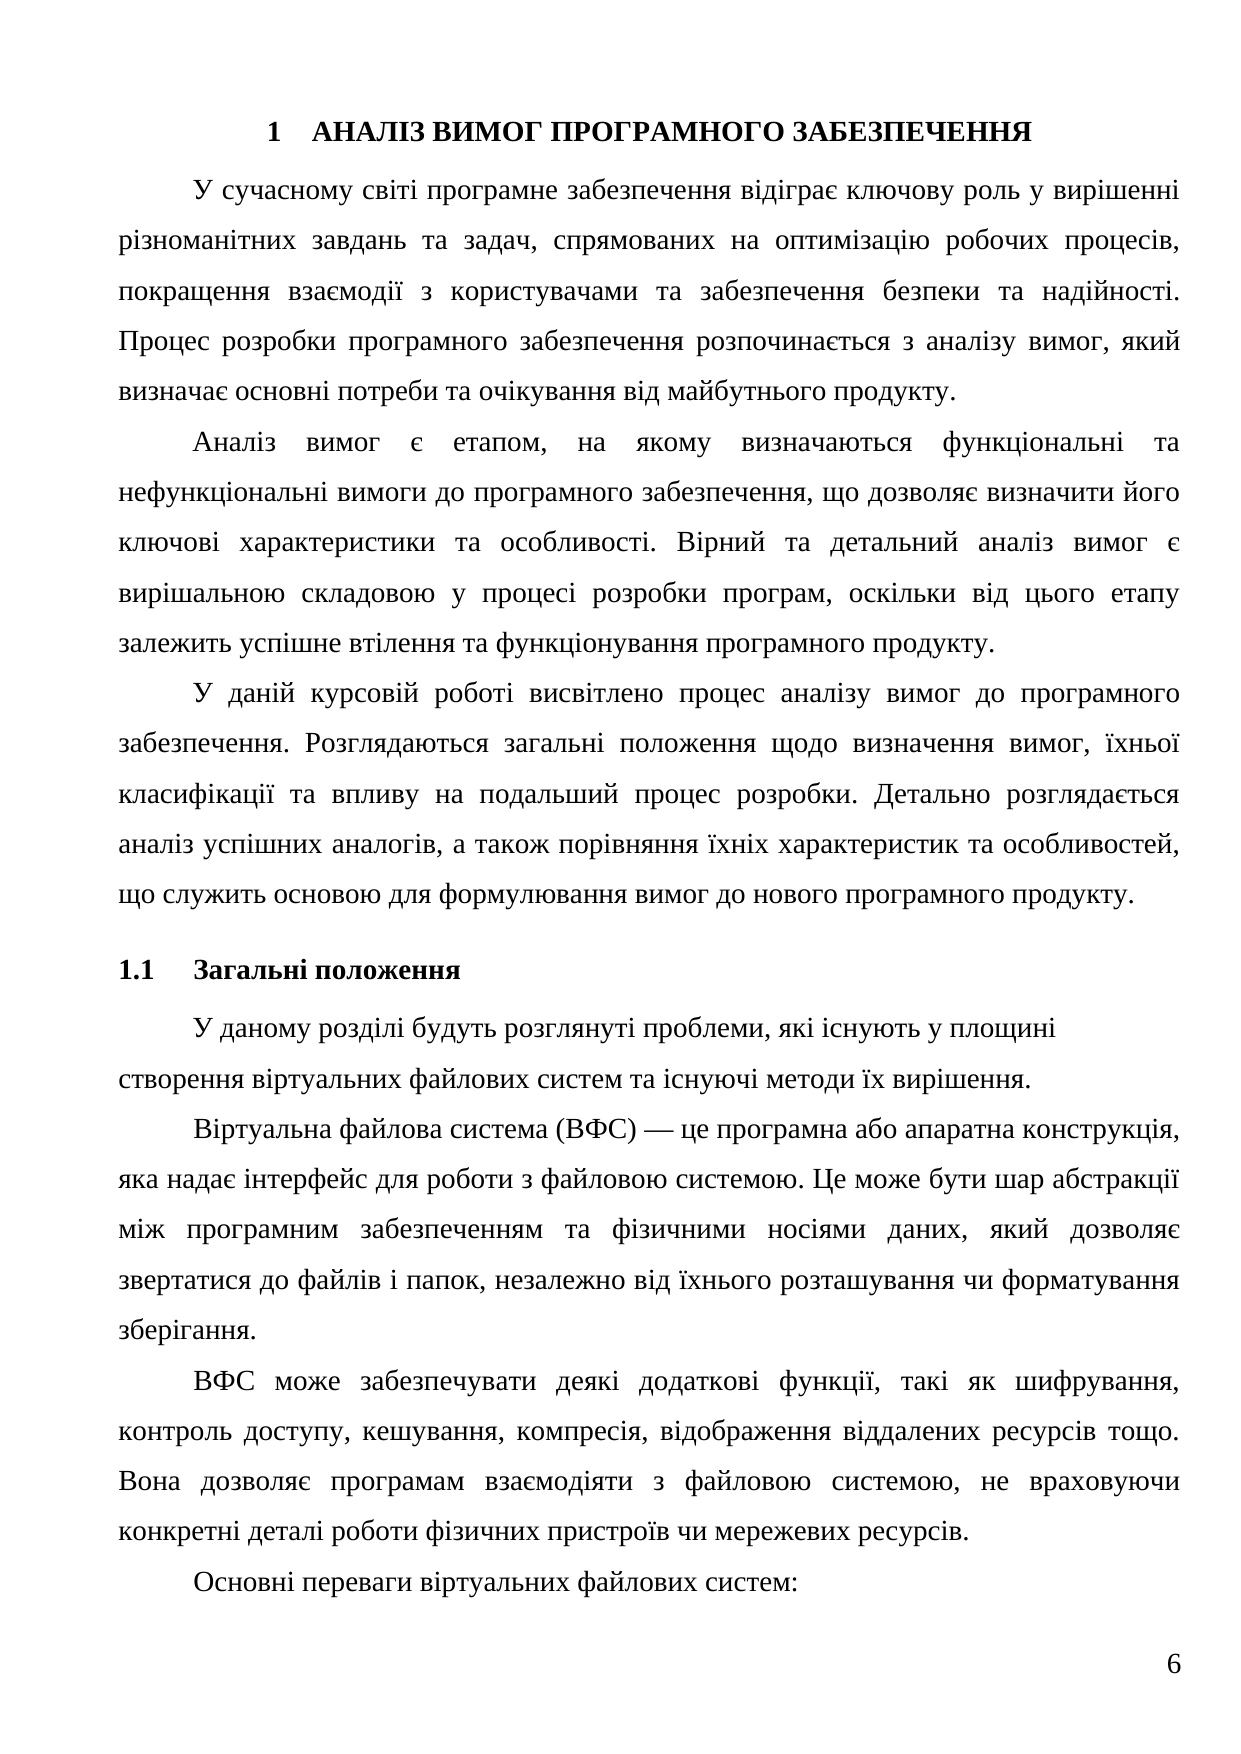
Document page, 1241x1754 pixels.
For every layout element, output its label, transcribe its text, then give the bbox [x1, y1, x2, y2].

text ВФС може забезпечувати деякі додаткові функції, такі як шифрування, контроль доступу, кешування, компресія, відображення віддалених ресурсів тощо. Вона дозволяє програмам взаємодіяти з файловою системою, не враховуючи конкретні деталі роботи фізичних пристроїв чи мережевих ресурсів. [118, 1363, 1181, 1547]
text У сучасному світі програмне забезпечення відіграє ключову роль у вирішенні різноманітних завдань та задач, спрямованих на оптимізацію робочих процесів, покращення взаємодії з користувачами та забезпечення безпеки та надійності. Процес розробки програмного забезпечення розпочинається з аналізу вимог, який визначає основні потреби та очікування від майбутнього продукту. [118, 172, 1181, 407]
text створення віртуальних файлових систем та існуючі методи їх вирішення. [118, 1061, 1181, 1094]
text Аналіз вимог є етапом, на якому визначаються функціональні та нефункціональні вимоги до програмного забезпечення, що дозволяє визначити його ключові характеристики та особливості. Вірний та детальний аналіз вимог є вирішальною складовою у процесі розробки програм, оскільки від цього етапу залежить успішне втілення та функціонування програмного продукту. [118, 424, 1181, 658]
text Основні переваги віртуальних файлових систем: [118, 1564, 1181, 1597]
subtitle Загальні положення [118, 952, 1181, 985]
text У даному розділі будуть розглянуті проблеми, які існують у площині [118, 1010, 1181, 1044]
text Віртуальна файлова система (ВФС) — це програмна або апаратна конструкція, яка надає інтерфейс для роботи з файловою системою. Це може бути шар абстракції між програмним забезпеченням та фізичними носіями даних, який дозволяє звертатися до файлів і папок, незалежно від їхнього розташування чи форматування зберігання. [118, 1111, 1181, 1346]
subtitle Аналіз вимог програмного забезпечення [118, 114, 1181, 147]
text У даній курсовій роботі висвітлено процес аналізу вимог до програмного забезпечення. Розглядаються загальні положення щодо визначення вимог, їхньої класифікації та впливу на подальший процес розробки. Детально розглядається аналіз успішних аналогів, а також порівняння їхніх характеристик та особливостей, що служить основою для формулювання вимог до нового програмного продукту. [118, 675, 1181, 910]
